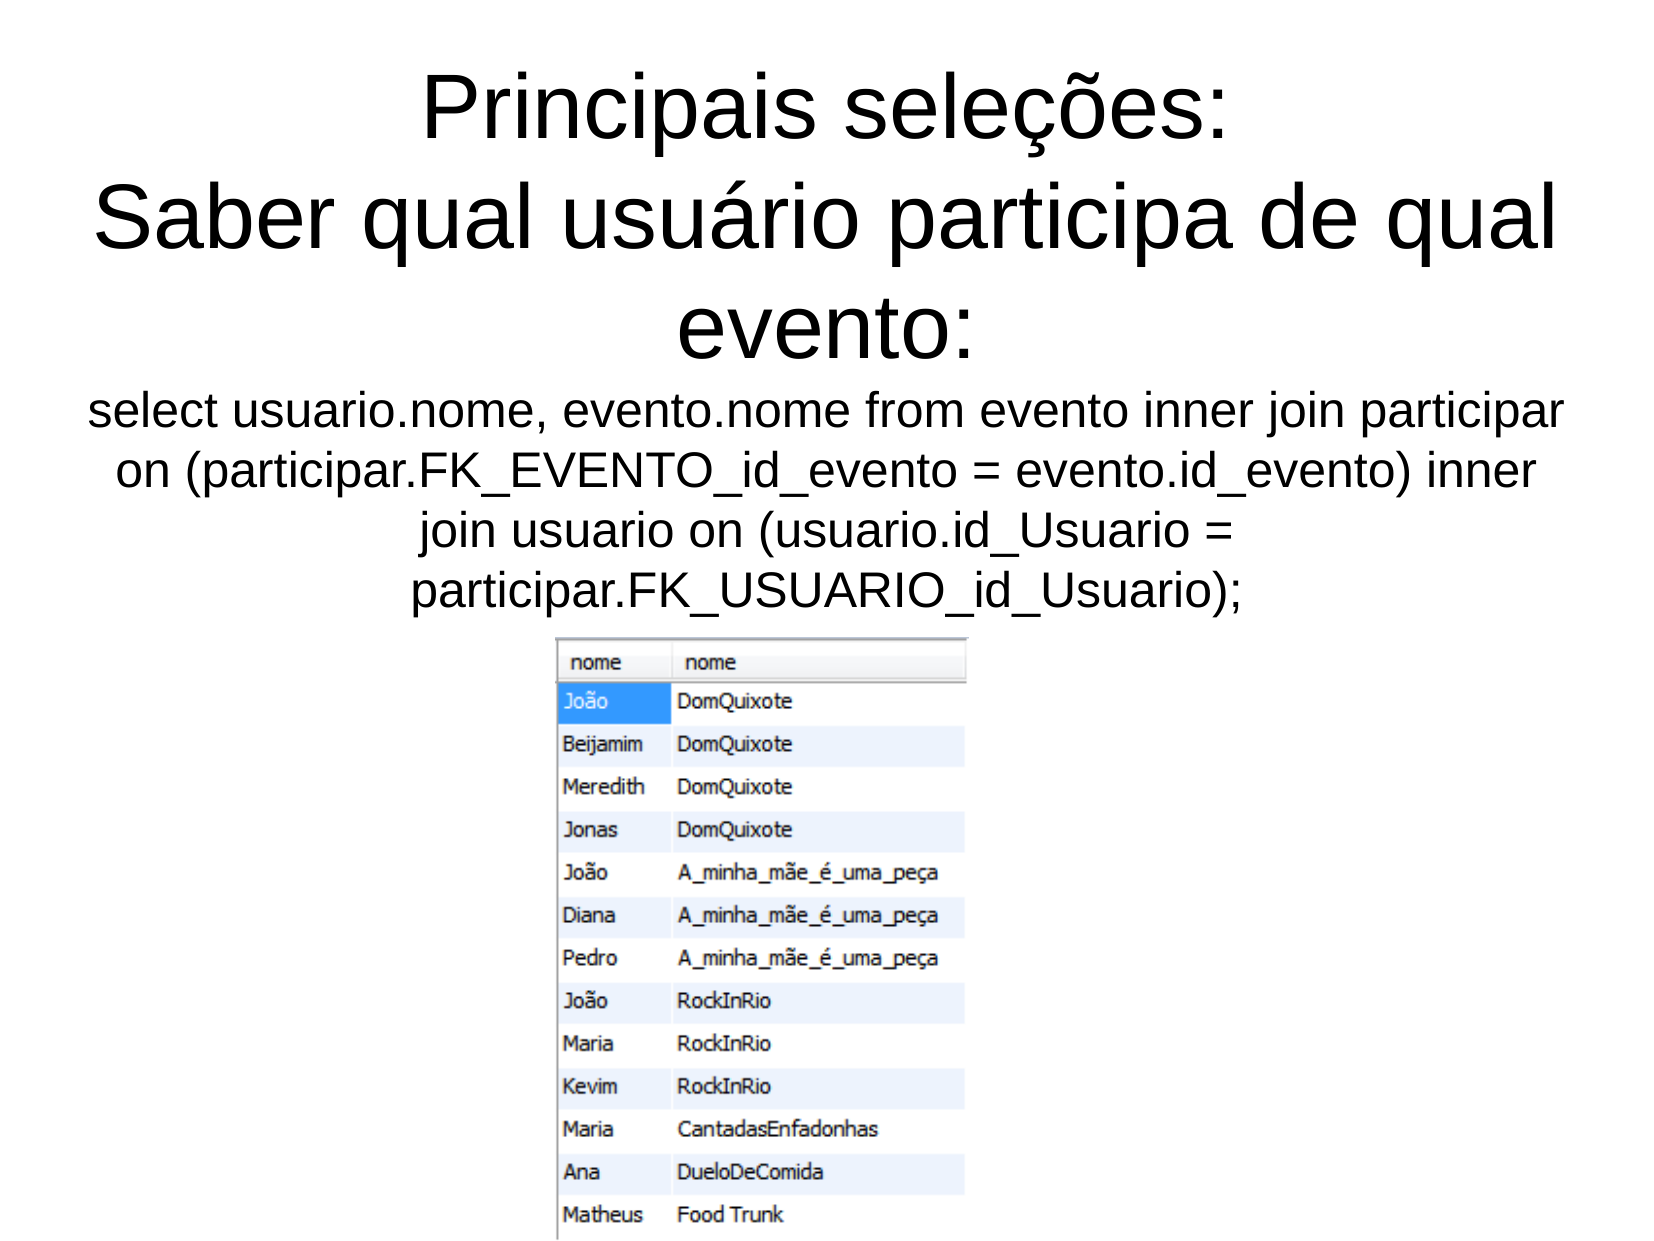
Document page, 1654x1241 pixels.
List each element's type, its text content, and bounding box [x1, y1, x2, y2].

title Principais seleções: Saber qual usuário participa de qual evento: select usuario.nome, evento.nome from evento inner join participar on (participar.FK_EVENTO_id_evento = evento.id_evento) inner join usuario on (usuario.id_Usuario = participar.FK_USUARIO_id_Usuario); [82, 47, 1571, 1193]
picture [555, 637, 969, 1241]
